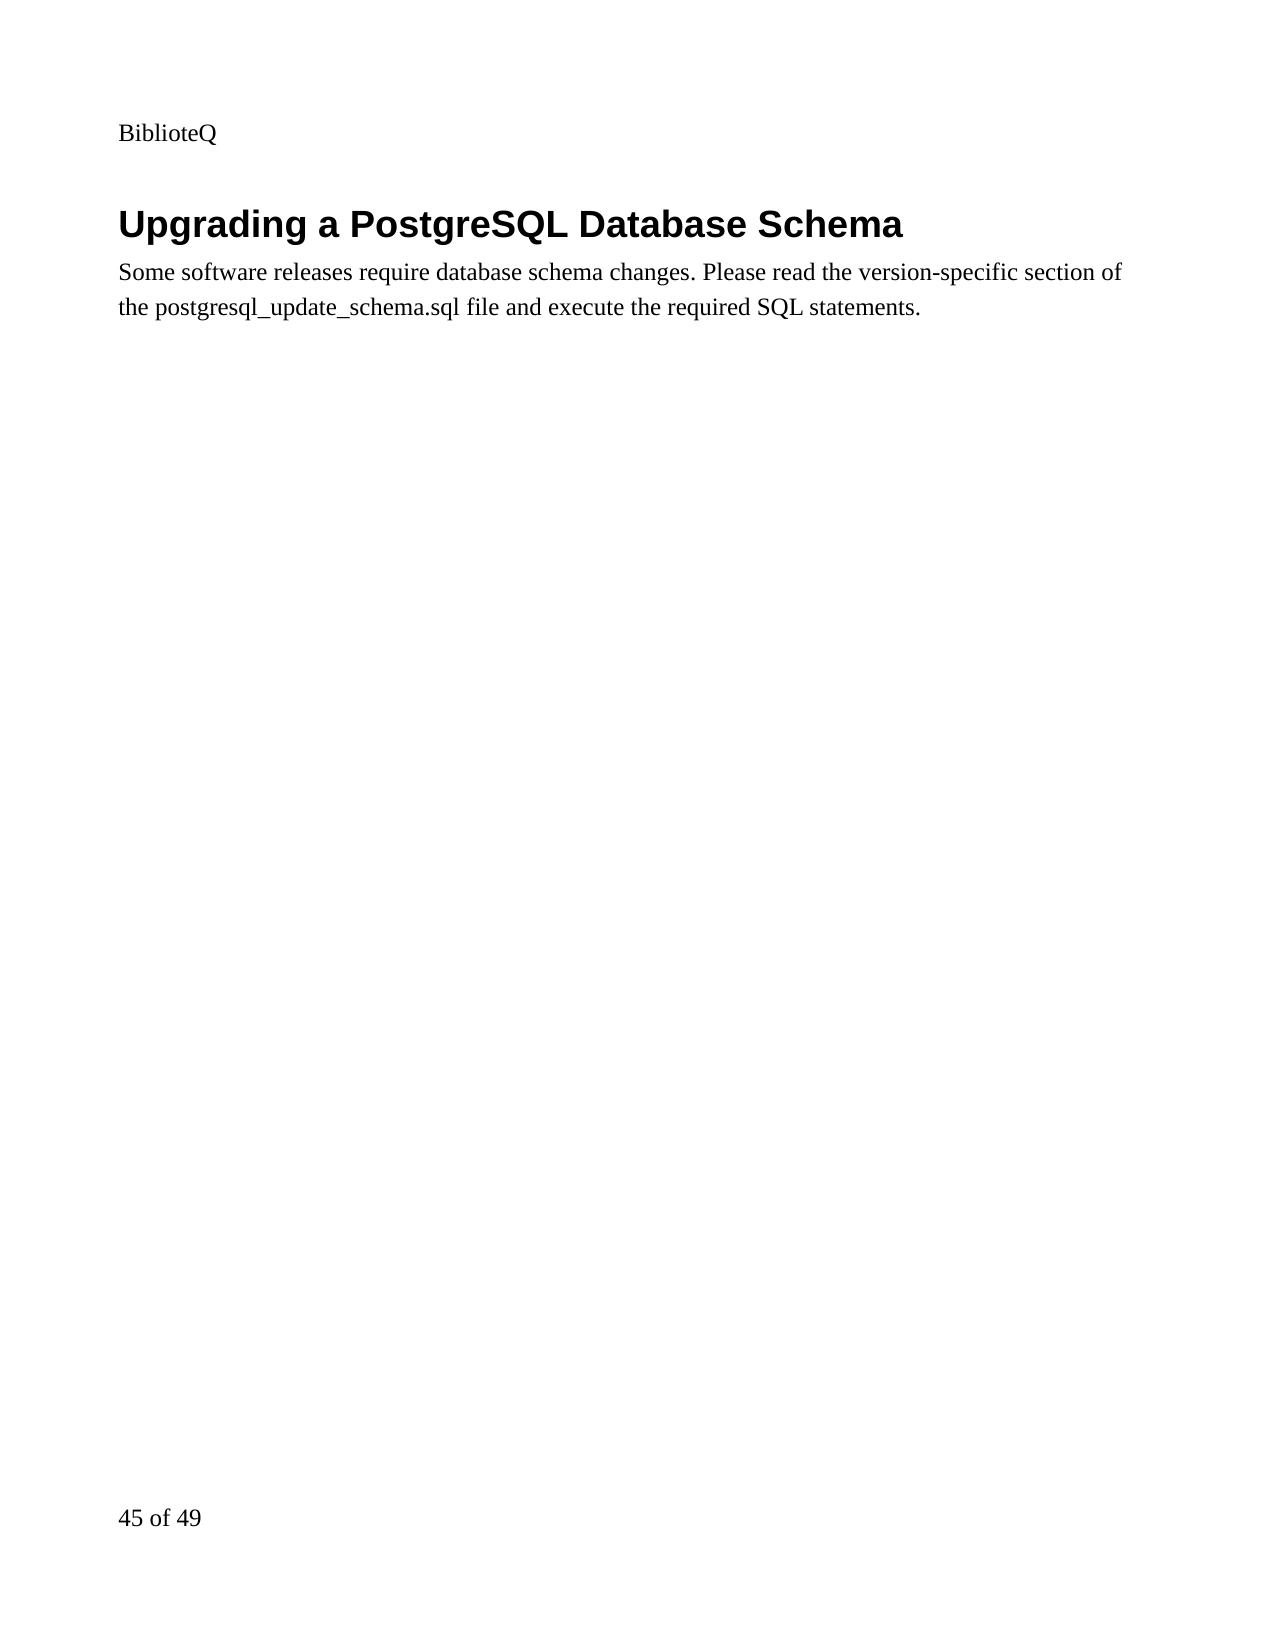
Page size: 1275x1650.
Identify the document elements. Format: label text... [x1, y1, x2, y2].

subtitle Upgrading a PostgreSQL Database Schema [118, 201, 1157, 245]
text Some software releases require database schema changes. Please read the version-specific section of the postgresql_update_schema.sql file and execute the required SQL statements. [118, 257, 1157, 321]
